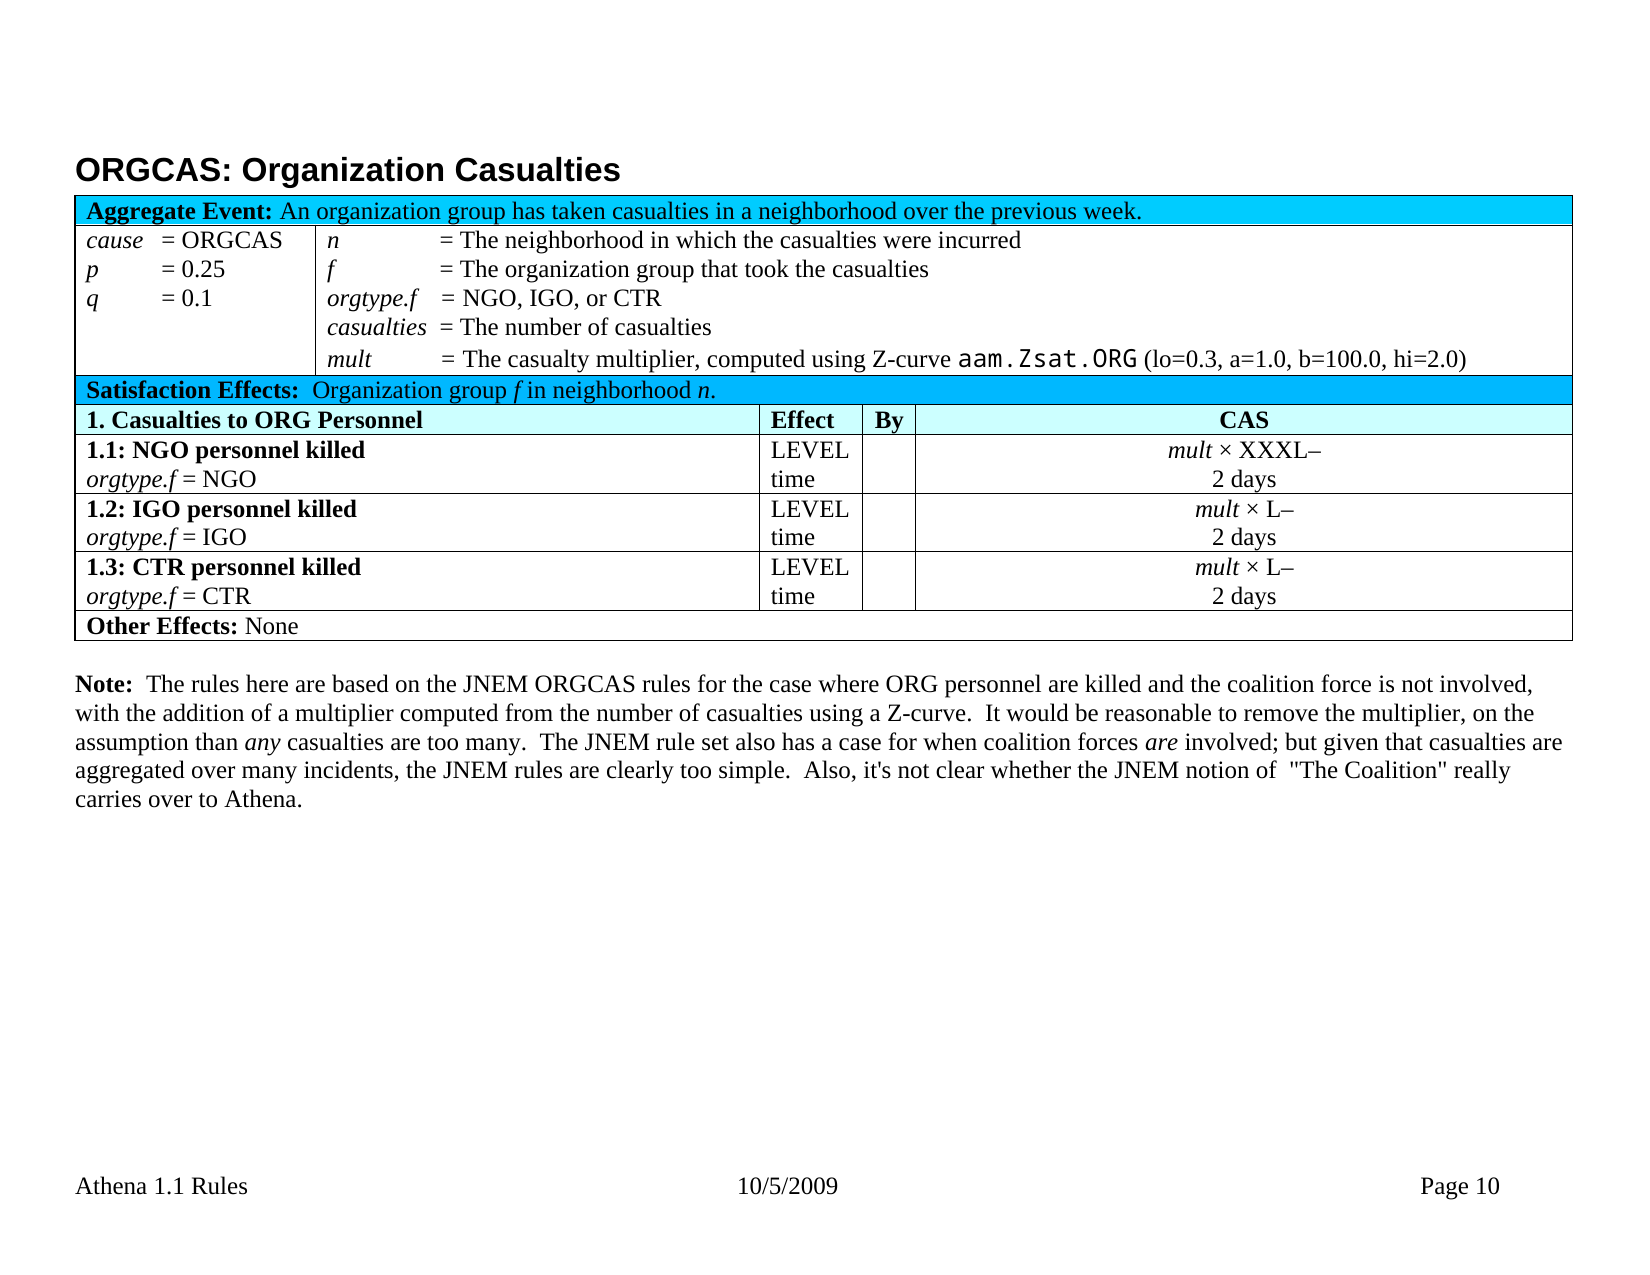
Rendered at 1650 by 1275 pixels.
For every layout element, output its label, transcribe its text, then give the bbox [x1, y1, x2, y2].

table_cell [863, 435, 915, 493]
text ORGCAS: Organization Casualties [75, 150, 1575, 188]
table_cell Satisfaction Effects: Organization group f in neighborhood n. [76, 376, 1572, 404]
table_cell [863, 494, 915, 551]
table_header Aggregate Event: An organization group has taken casualties in a neighborhood over the previous week. [76, 196, 1572, 224]
table_cell LEVEL time [760, 494, 862, 551]
table_cell n = The neighborhood in which the casualties were incurred f = The organization group that took the casualties orgtype.f = NGO, IGO, or CTR casualties = The number of casualties mult = The casualty multiplier, computed using Z-curve aam.Zsat.ORG (lo=0.3, a=1.0, b=100.0, hi=2.0) [316, 226, 1572, 374]
table_cell LEVEL time [760, 435, 862, 493]
table_cell CAS [916, 405, 1572, 434]
table_cell 1.1: NGO personnel killed orgtype.f = NGO [76, 435, 759, 493]
table_cell mult × L– 2 days [916, 552, 1572, 610]
table_cell Effect [760, 405, 862, 434]
table_cell mult × L– 2 days [916, 494, 1572, 551]
table_cell 1.2: IGO personnel killed orgtype.f = IGO [76, 494, 759, 551]
table_cell 1.3: CTR personnel killed orgtype.f = CTR [76, 552, 759, 610]
table_cell cause = ORGCAS p = 0.25 q = 0.1 [76, 226, 315, 374]
table_cell 1. Casualties to ORG Personnel [76, 405, 759, 434]
table_cell Other Effects: None [76, 611, 1572, 639]
text Note: The rules here are based on the JNEM ORGCAS rules for the case where ORG personnel are killed and the coalition force is not involved, with the addition of a multiplier computed from the number of casualties using a Z-curve. It would be reasonable to remove the multiplier, on the assumption than any casualties are too many. The JNEM rule set also has a case for when coalition forces are involved; but given that casualties are aggregated over many incidents, the JNEM rules are clearly too simple. Also, it's not clear whether the JNEM notion of "The Coalition" really carries over to Athena. [75, 669, 1575, 813]
table_cell By [863, 405, 915, 434]
table_cell mult × XXXL– 2 days [916, 435, 1572, 493]
table_cell LEVEL time [760, 552, 862, 610]
table_cell [863, 552, 915, 610]
